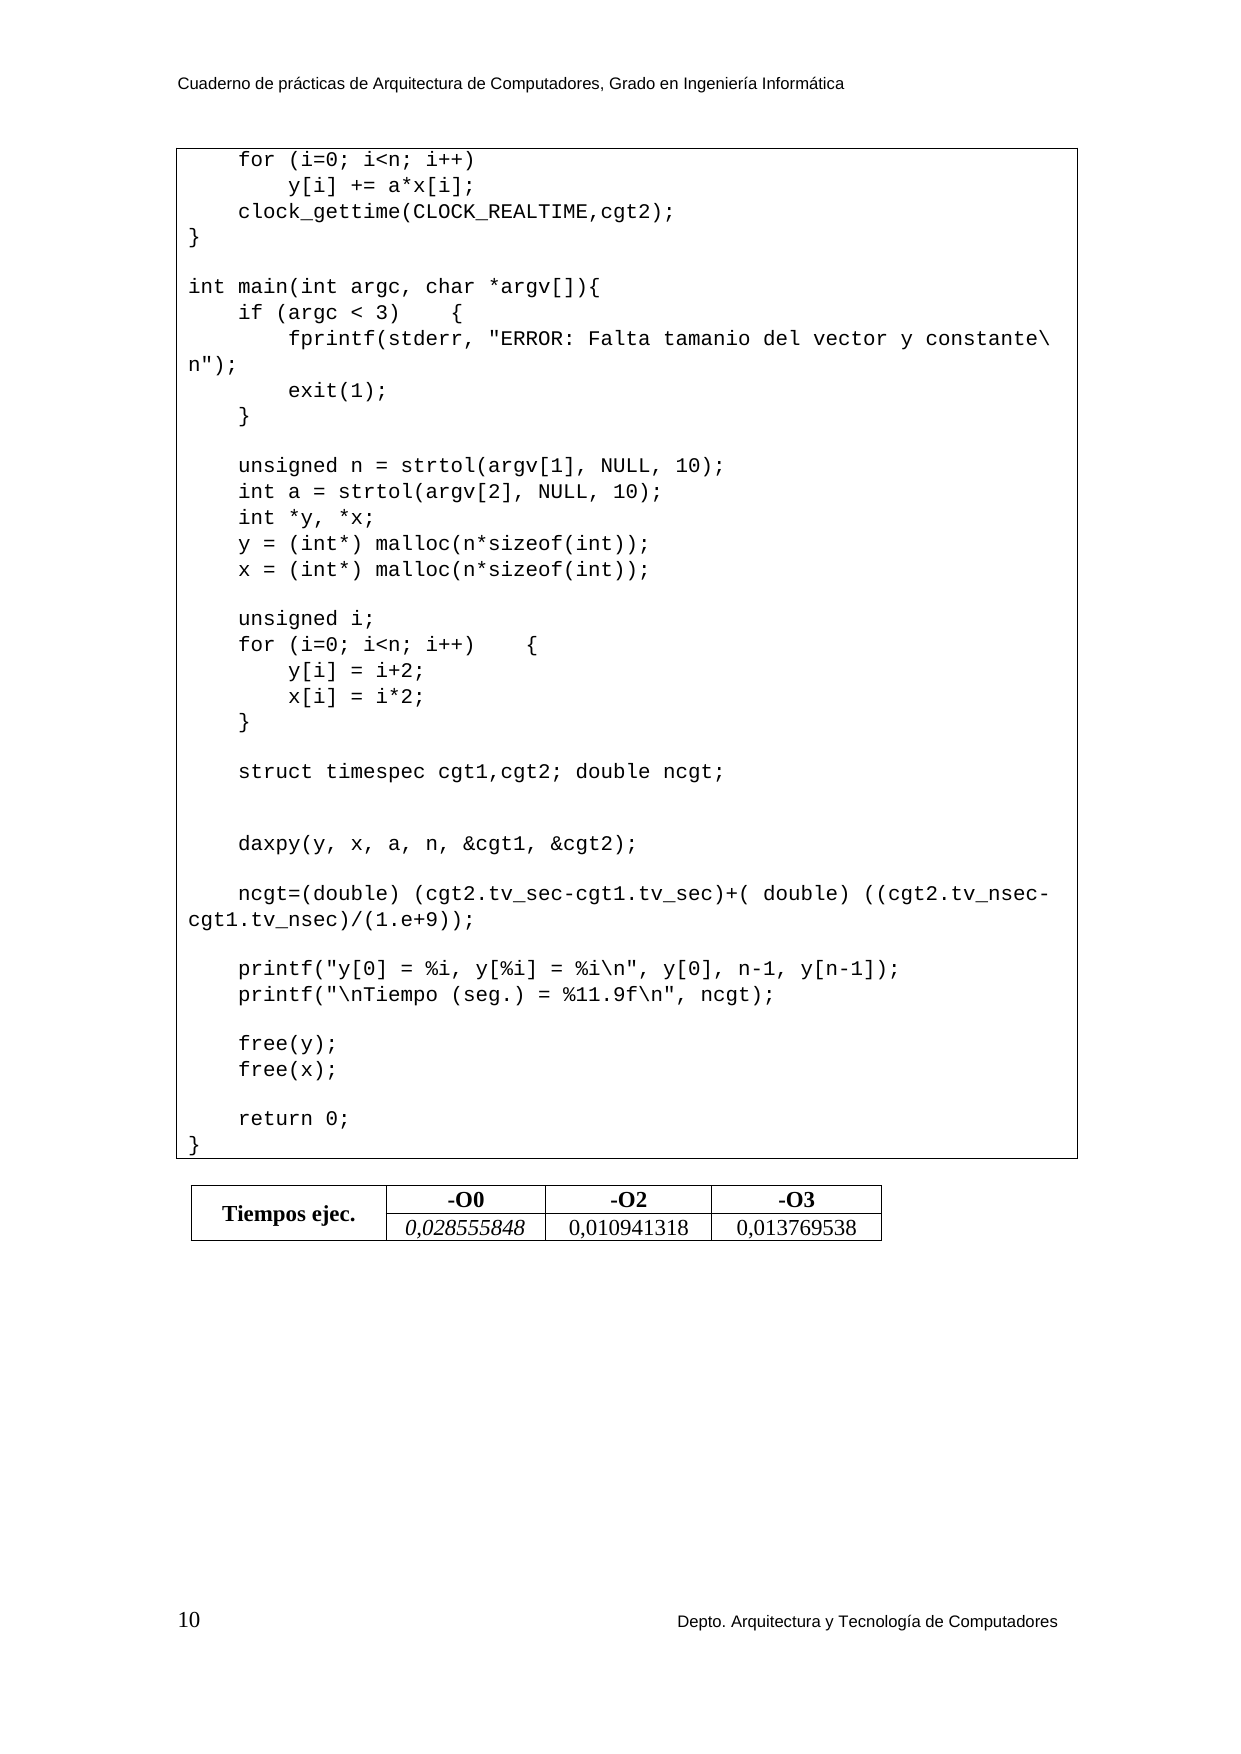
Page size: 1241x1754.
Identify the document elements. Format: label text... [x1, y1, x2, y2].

table_cell 0,010941318 [546, 1214, 711, 1240]
table_header -O0 [387, 1186, 545, 1213]
table_header -O2 [546, 1186, 711, 1213]
table_header Tiempos ejec. [192, 1186, 386, 1240]
table_header for (i=0; i<n; i++) y[i] += a*x[i]; clock_gettime(CLOCK_REALTIME,cgt2); } int main(int argc, char *argv[]){ if (argc < 3) { fprintf(stderr, "ERROR: Falta tamanio del vector y constante\n"); exit(1); } unsigned n = strtol(argv[1], NULL, 10); int a = strtol(argv[2], NULL, 10); int *y, *x; y = (int*) malloc(n*sizeof(int)); x = (int*) malloc(n*sizeof(int)); unsigned i; for (i=0; i<n; i++) { y[i] = i+2; x[i] = i*2; } struct timespec cgt1,cgt2; double ncgt; daxpy(y, x, a, n, &cgt1, &cgt2); ncgt=(double) (cgt2.tv_sec-cgt1.tv_sec)+( double) ((cgt2.tv_nsec-cgt1.tv_nsec)/(1.e+9)); printf("y[0] = %i, y[%i] = %i\n", y[0], n-1, y[n-1]); printf("\nTiempo (seg.) = %11.9f\n", ncgt); free(y); free(x); return 0; } [177, 149, 1077, 1158]
table_header -O3 [712, 1186, 881, 1213]
table_cell 0,013769538 [712, 1214, 881, 1240]
table_cell 0,028555848 [387, 1214, 545, 1240]
